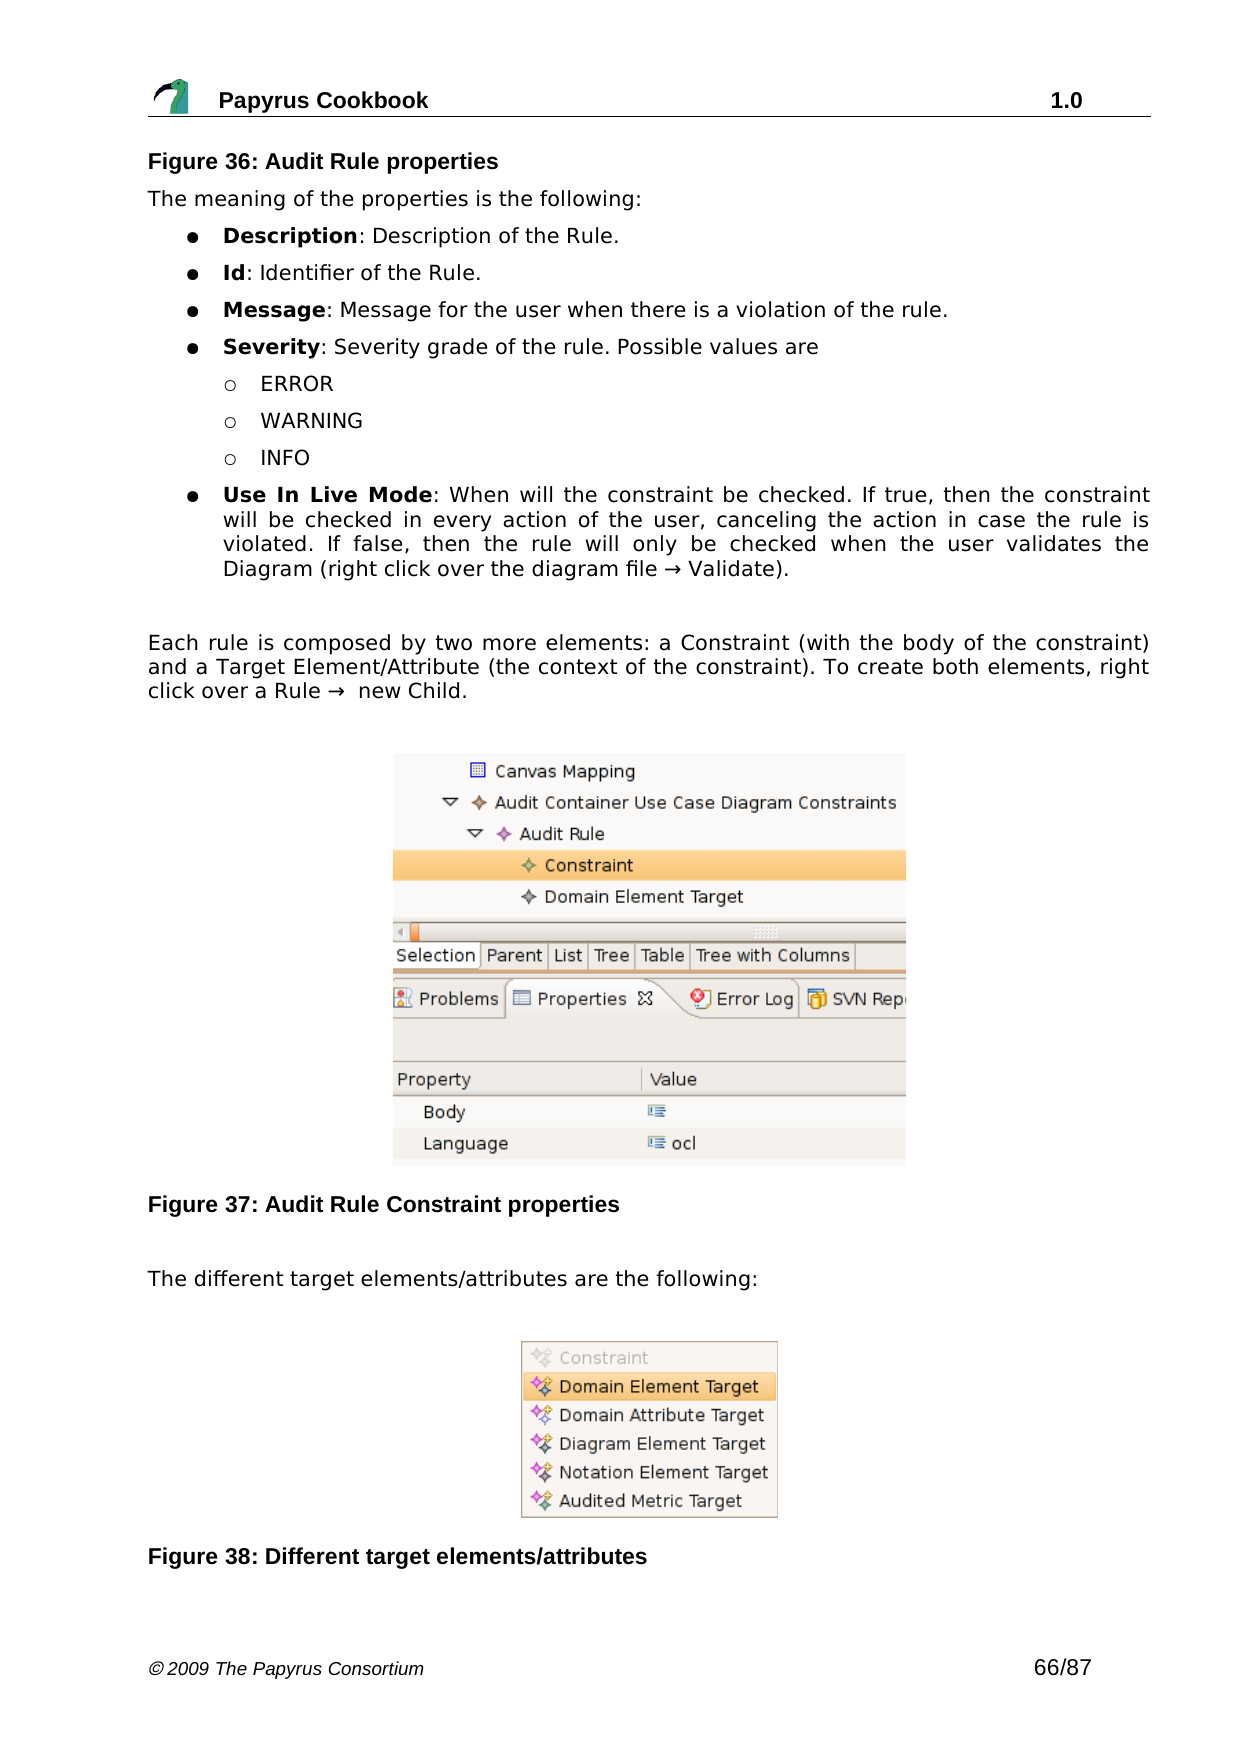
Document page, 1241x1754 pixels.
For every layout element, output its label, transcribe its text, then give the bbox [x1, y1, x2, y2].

text Figure 36: Audit Rule properties [148, 148, 1151, 175]
picture [521, 1341, 778, 1518]
text Figure 37: Audit Rule Constraint properties [148, 1191, 1151, 1218]
list Message: Message for the user when there is a violation of the rule. [185, 298, 1151, 323]
text The different target elements/attributes are the following: [148, 1267, 1151, 1292]
text Each rule is composed by two more elements: a Constraint (with the body of the constraint) and a Target Element/Attribute (the context of the constraint). To create both elements, right click over a Rule → new Child. [148, 631, 1151, 704]
list Severity: Severity grade of the rule. Possible values are [185, 335, 1151, 360]
picture [153, 79, 189, 114]
list Use In Live Mode: When will the constraint be checked. If true, then the constraint will be checked in every action of the user, canceling the action in case the rule is violated. If false, then the rule will only be checked when the user validates the Diagram (right click over the diagram file → Validate). [185, 483, 1151, 581]
list ERROR [223, 372, 1151, 397]
text The meaning of the properties is the following: [148, 187, 1151, 212]
text Figure 38: Different target elements/attributes [148, 1543, 1151, 1570]
list Id: Identifier of the Rule. [185, 261, 1151, 286]
picture [392, 753, 907, 1166]
list WARNING [223, 409, 1151, 434]
list INFO [223, 446, 1151, 471]
list Description: Description of the Rule. [185, 224, 1151, 249]
